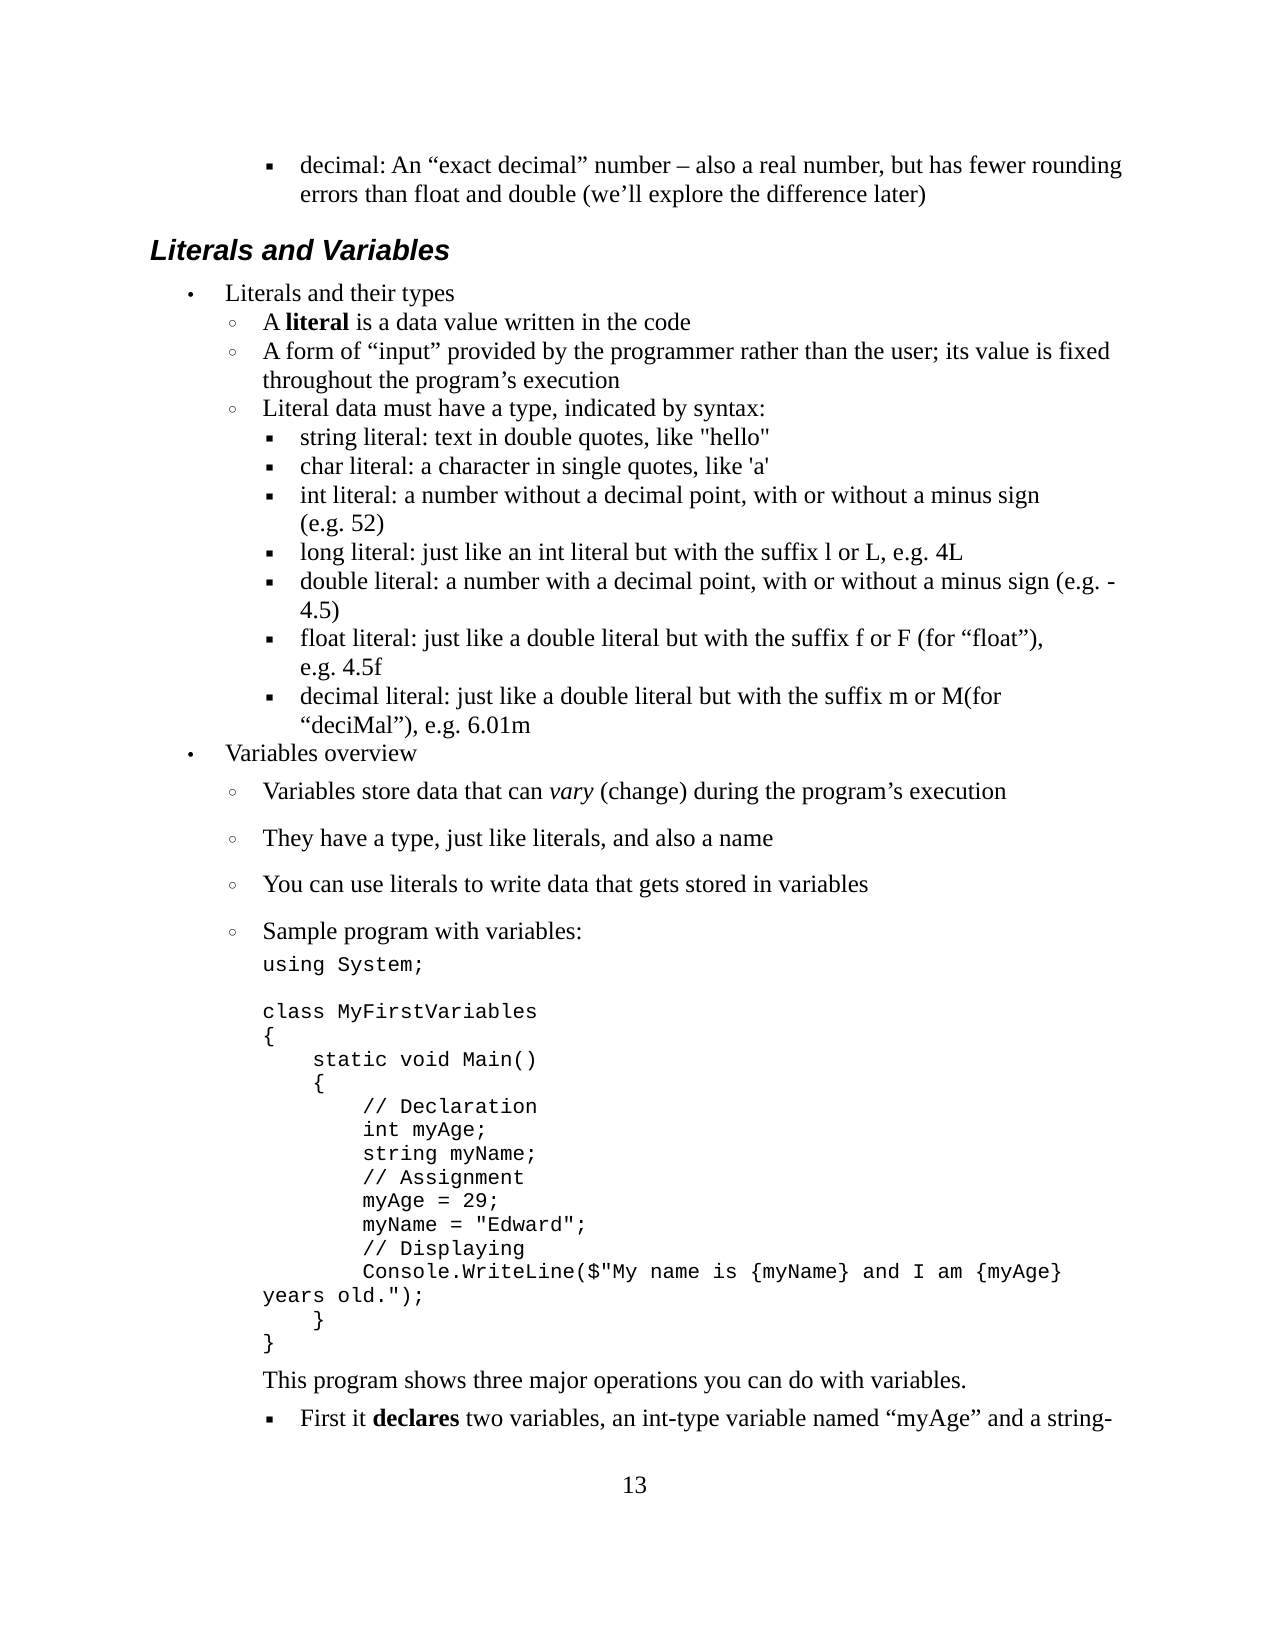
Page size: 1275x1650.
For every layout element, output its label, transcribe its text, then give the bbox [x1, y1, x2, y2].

list First it declares two variables, an int-type variable named “myAge” and a string- [262, 1403, 1125, 1431]
list // Displaying [225, 1238, 1125, 1261]
list class MyFirstVariables [225, 1001, 1125, 1025]
list A form of “input” provided by the programmer rather than the user; its value is fixed throughout the program’s execution [225, 336, 1125, 393]
list decimal: An “exact decimal” number – also a real number, but has fewer rounding errors than float and double (we’ll explore the difference later) [262, 150, 1125, 207]
list string myName; [225, 1143, 1125, 1167]
list } [225, 1332, 1125, 1356]
list float literal: just like a double literal but with the suffix f or F (for “float”), e.g. 4.5f [262, 623, 1125, 681]
list int myAge; [225, 1119, 1125, 1143]
list double literal: a number with a decimal point, with or without a minus sign (e.g. -4.5) [262, 566, 1125, 623]
list This program shows three major operations you can do with variables. [225, 1365, 1125, 1394]
list Sample program with variables: [225, 916, 1125, 945]
list { [225, 1025, 1125, 1048]
list decimal literal: just like a double literal but with the suffix m or M(for “deciMal”), e.g. 6.01m [262, 681, 1125, 738]
list int literal: a number without a decimal point, with or without a minus sign (e.g. 52) [262, 480, 1125, 537]
list char literal: a character in single quotes, like 'a' [262, 451, 1125, 480]
list A literal is a data value written in the code [225, 307, 1125, 336]
list You can use literals to write data that gets stored in variables [225, 869, 1125, 898]
list } [225, 1309, 1125, 1332]
list myName = "Edward"; [225, 1214, 1125, 1238]
list static void Main() [225, 1048, 1125, 1072]
list Variables store data that can vary (change) during the program’s execution [225, 776, 1125, 805]
list Variables overview [187, 738, 1125, 767]
list They have a type, just like literals, and also a name [225, 823, 1125, 852]
list long literal: just like an int literal but with the suffix l or L, e.g. 4L [262, 537, 1125, 566]
list Console.WriteLine($"My name is {myName} and I am {myAge} years old."); [225, 1261, 1125, 1309]
list string literal: text in double quotes, like "hello" [262, 422, 1125, 451]
list // Assignment [225, 1167, 1125, 1190]
list // Declaration [225, 1096, 1125, 1119]
list myAge = 29; [225, 1190, 1125, 1214]
list using System; [225, 954, 1125, 978]
subtitle Literals and Variables [150, 232, 1125, 266]
list Literal data must have a type, indicated by syntax: [225, 393, 1125, 422]
list { [225, 1072, 1125, 1096]
list Literals and their types [187, 278, 1125, 307]
